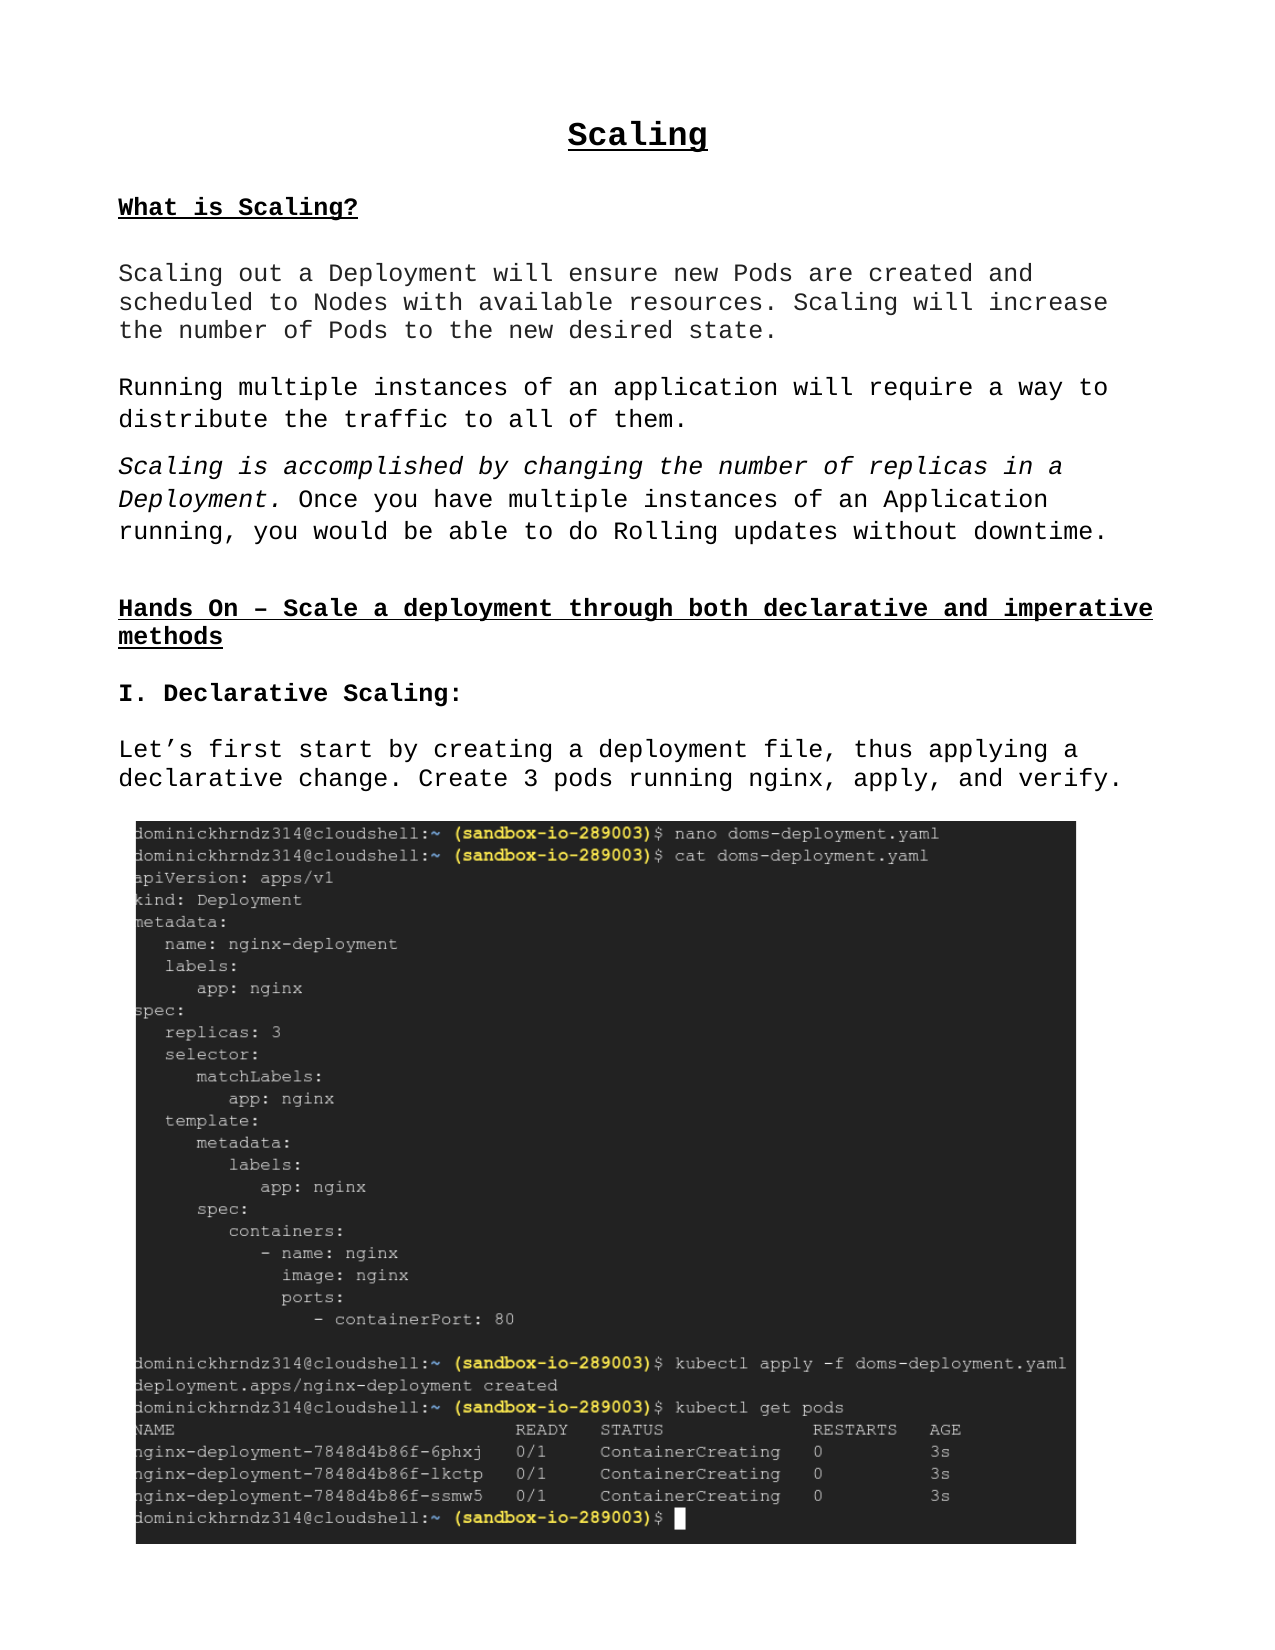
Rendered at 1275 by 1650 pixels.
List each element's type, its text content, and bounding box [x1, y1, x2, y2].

text Let’s first start by creating a deployment file, thus applying a declarative change. Create 3 pods running nginx, apply, and verify. [118, 737, 1157, 794]
text Running multiple instances of an application will require a way to distribute the traffic to all of them. [118, 374, 1157, 435]
text What is Scaling? [118, 194, 1157, 223]
text Scaling [118, 118, 1157, 156]
text Hands On – Scale a deployment through both declarative and imperative methods [118, 595, 1157, 652]
text Scaling is accomplished by changing the number of replicas in a Deployment. Once you have multiple instances of an Application running, you would be able to do Rolling updates without downtime. [118, 454, 1157, 547]
picture [135, 821, 1077, 1544]
text Scaling out a Deployment will ensure new Pods are created and scheduled to Nodes with available resources. Scaling will increase the number of Pods to the new desired state. [118, 261, 1157, 346]
text I. Declarative Scaling: [118, 680, 1157, 709]
